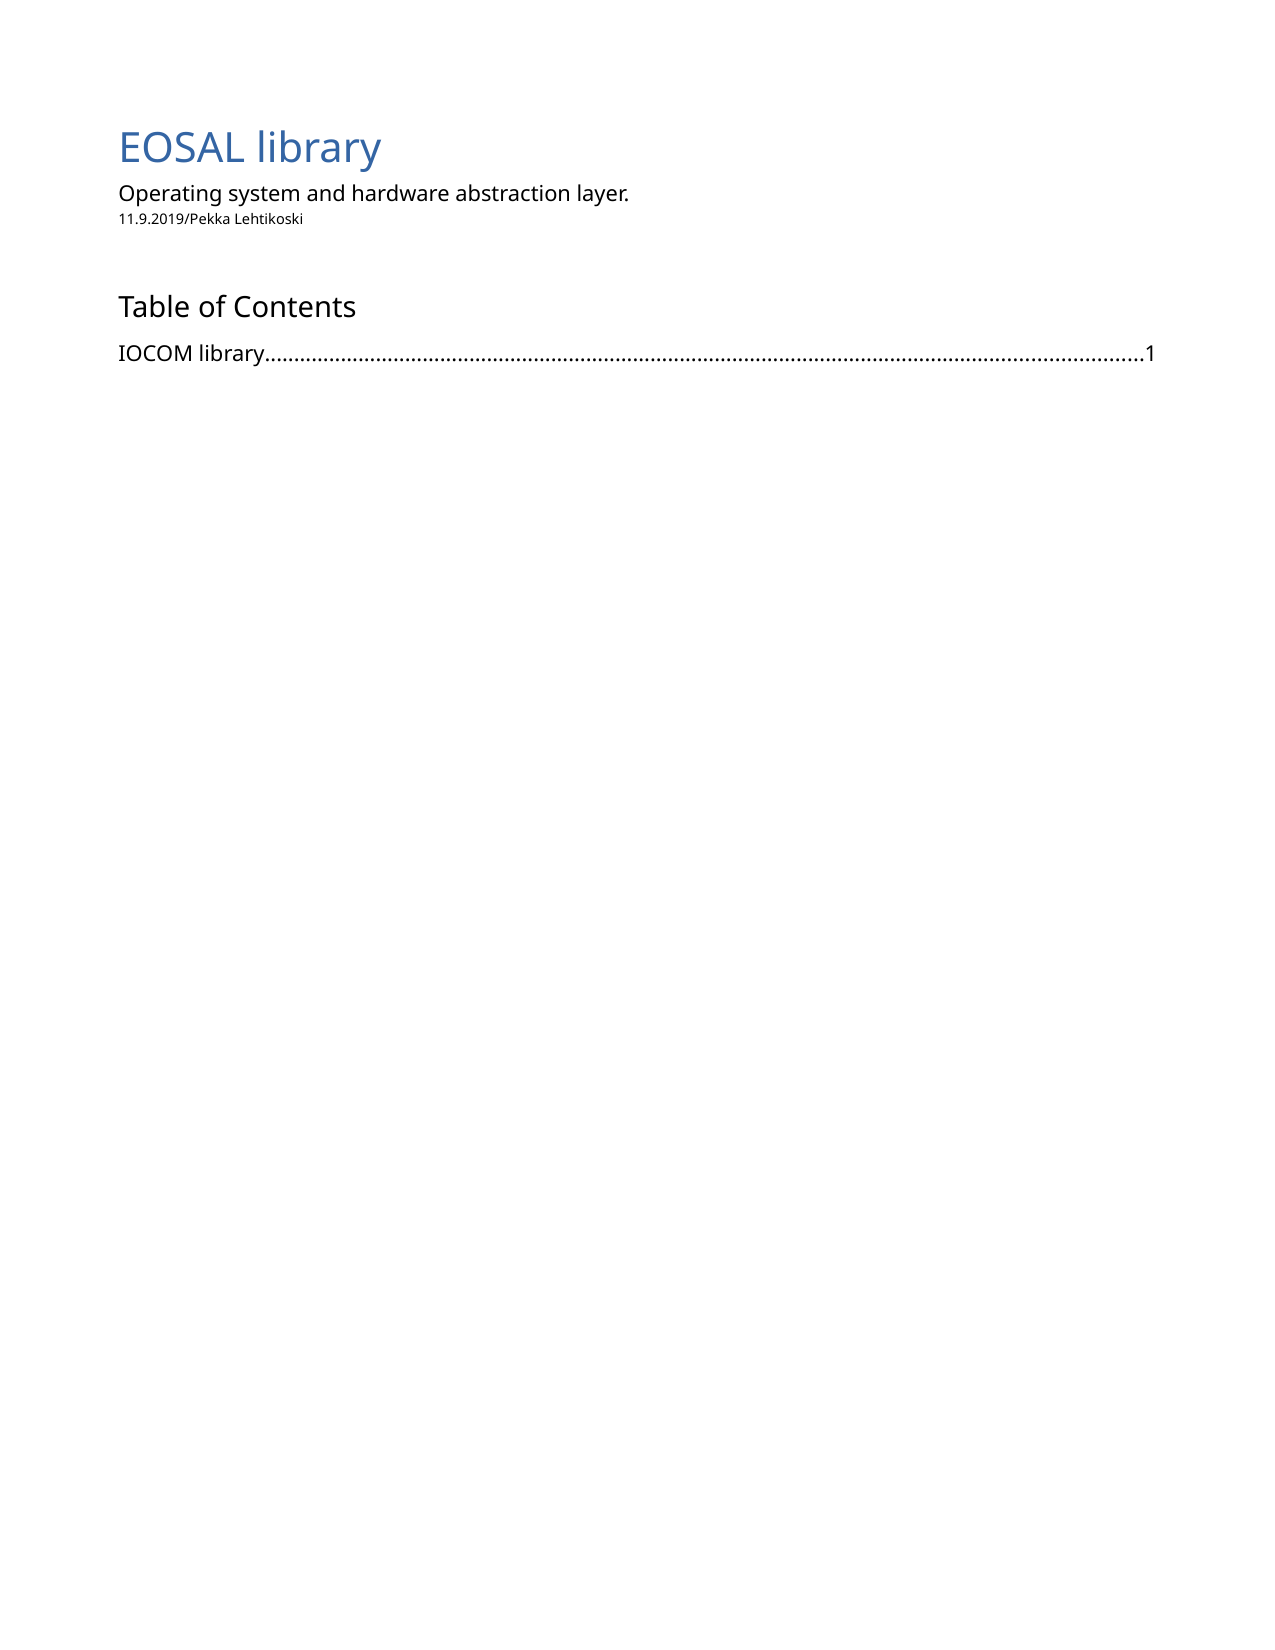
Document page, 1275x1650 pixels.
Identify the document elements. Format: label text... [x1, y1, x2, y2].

text 11.9.2019/Pekka Lehtikoski [118, 209, 1157, 229]
text IOCOM library 1 [118, 338, 1157, 368]
subtitle Table of Contents [118, 286, 1157, 326]
text Operating system and hardware abstraction layer. [118, 178, 1157, 207]
text EOSAL library [118, 118, 1157, 175]
